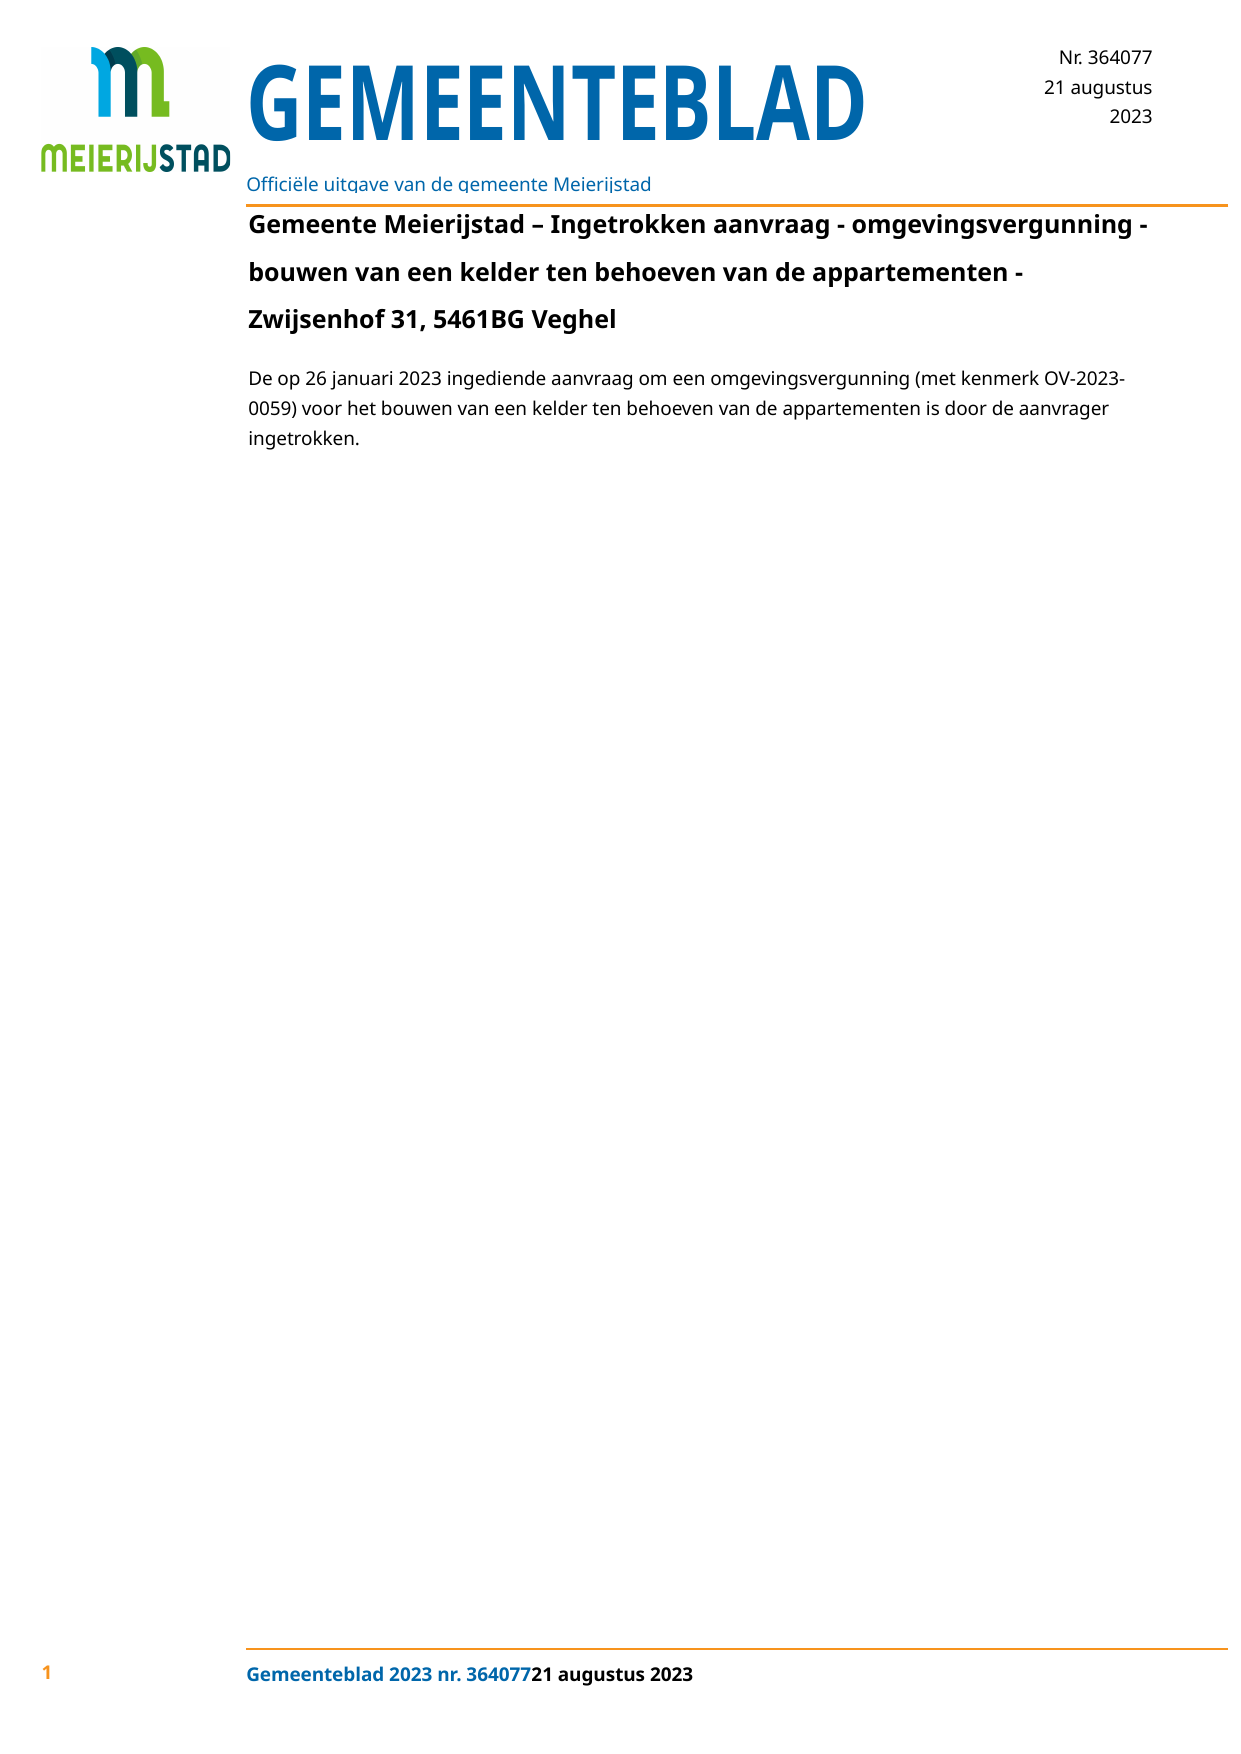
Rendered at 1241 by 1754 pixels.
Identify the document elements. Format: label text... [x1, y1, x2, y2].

picture [41, 47, 231, 172]
text Gemeente Meierijstad – Ingetrokken aanvraag - omgevingsvergunning - bouwen van een kelder ten behoeven van de appartementen - Zwijsenhof 31, 5461BG Veghel [248, 207, 1152, 336]
text De op 26 januari 2023 ingediende aanvraag om een omgevingsvergunning (met kenmerk OV-2023-0059) voor het bouwen van een kelder ten behoeven van de appartementen is door de aanvrager ingetrokken. [248, 366, 1152, 450]
